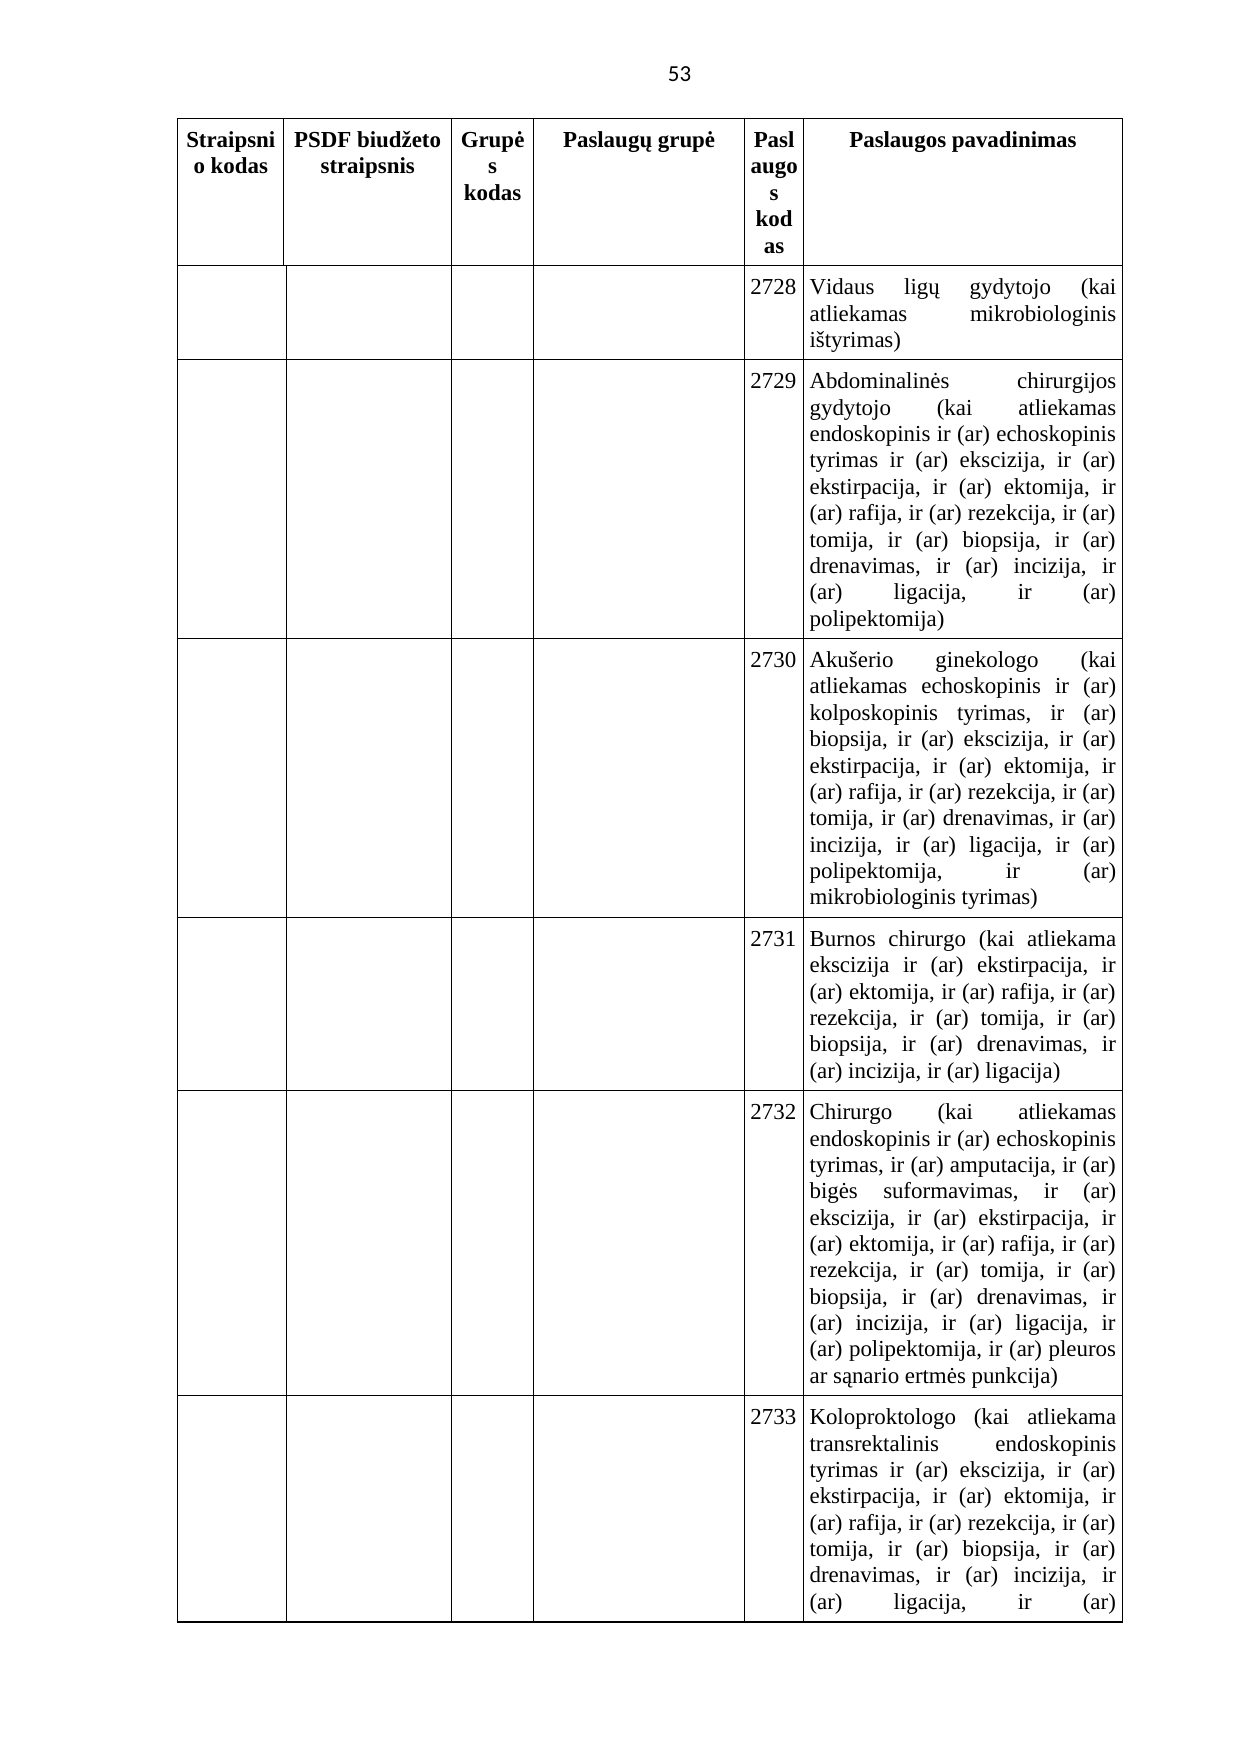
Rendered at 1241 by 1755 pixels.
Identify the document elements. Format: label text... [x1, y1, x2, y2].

table_cell Akušerio ginekologo (kai atliekamas echoskopinis ir (ar) kolposkopinis tyrimas, ir (ar) biopsija, ir (ar) ekscizija, ir (ar) ekstirpacija, ir (ar) ektomija, ir (ar) rafija, ir (ar) rezekcija, ir (ar) tomija, ir (ar) drenavimas, ir (ar) incizija, ir (ar) ligacija, ir (ar) polipektomija, ir (ar) mikrobiologinis tyrimas) [804, 639, 1122, 917]
table_cell [287, 639, 451, 917]
table_cell [178, 1091, 286, 1395]
table_header Straipsnio kodas [178, 119, 283, 265]
table_cell 2732 [745, 1091, 803, 1395]
table_cell Burnos chirurgo (kai atliekama ekscizija ir (ar) ekstirpacija, ir (ar) ektomija, ir (ar) rafija, ir (ar) rezekcija, ir (ar) tomija, ir (ar) biopsija, ir (ar) drenavimas, ir (ar) incizija, ir (ar) ligacija) [804, 918, 1122, 1090]
table_cell Vidaus ligų gydytojo (kai atliekamas mikrobiologinis ištyrimas) [804, 266, 1122, 359]
table_cell [534, 1396, 744, 1621]
table_cell [452, 918, 533, 1090]
table_cell [534, 1091, 744, 1395]
table_header PSDF biudžeto straipsnis [284, 119, 451, 265]
table_cell Koloproktologo (kai atliekama transrektalinis endoskopinis tyrimas ir (ar) ekscizija, ir (ar) ekstirpacija, ir (ar) ektomija, ir (ar) rafija, ir (ar) rezekcija, ir (ar) tomija, ir (ar) biopsija, ir (ar) drenavimas, ir (ar) incizija, ir (ar) ligacija, ir (ar) [804, 1396, 1122, 1621]
table_cell [178, 639, 286, 917]
table_cell [287, 1091, 451, 1395]
table_cell 2731 [745, 918, 803, 1090]
table_cell Abdominalinės chirurgijos gydytojo (kai atliekamas endoskopinis ir (ar) echoskopinis tyrimas ir (ar) ekscizija, ir (ar) ekstirpacija, ir (ar) ektomija, ir (ar) rafija, ir (ar) rezekcija, ir (ar) tomija, ir (ar) biopsija, ir (ar) drenavimas, ir (ar) incizija, ir (ar) ligacija, ir (ar) polipektomija) [804, 360, 1122, 638]
table_header Paslaugos pavadinimas [804, 119, 1122, 265]
table_cell [452, 360, 533, 638]
table_header Paslaugos kodas [745, 119, 803, 265]
table_cell Chirurgo (kai atliekamas endoskopinis ir (ar) echoskopinis tyrimas, ir (ar) amputacija, ir (ar) bigės suformavimas, ir (ar) ekscizija, ir (ar) ekstirpacija, ir (ar) ektomija, ir (ar) rafija, ir (ar) rezekcija, ir (ar) tomija, ir (ar) biopsija, ir (ar) drenavimas, ir (ar) incizija, ir (ar) ligacija, ir (ar) polipektomija, ir (ar) pleuros ar sąnario ertmės punkcija) [804, 1091, 1122, 1395]
table_cell [287, 1396, 451, 1621]
table_cell [452, 639, 533, 917]
table_cell [287, 918, 451, 1090]
table_cell [178, 1396, 286, 1621]
table_cell 2730 [745, 639, 803, 917]
table_cell [534, 918, 744, 1090]
table_cell [287, 266, 451, 359]
table_cell [452, 1396, 533, 1621]
table_cell 2729 [745, 360, 803, 638]
table_header Grupės kodas [452, 119, 533, 265]
table_cell [534, 360, 744, 638]
table_cell [178, 918, 286, 1090]
table_cell [534, 639, 744, 917]
table_cell [452, 1091, 533, 1395]
table_cell [452, 266, 533, 359]
table_cell 2733 [745, 1396, 803, 1621]
table_header Paslaugų grupė [534, 119, 744, 265]
table_cell 2728 [745, 266, 803, 359]
table_cell [178, 360, 286, 638]
table_cell [287, 360, 451, 638]
table_cell [534, 266, 744, 359]
table_cell [178, 266, 286, 359]
